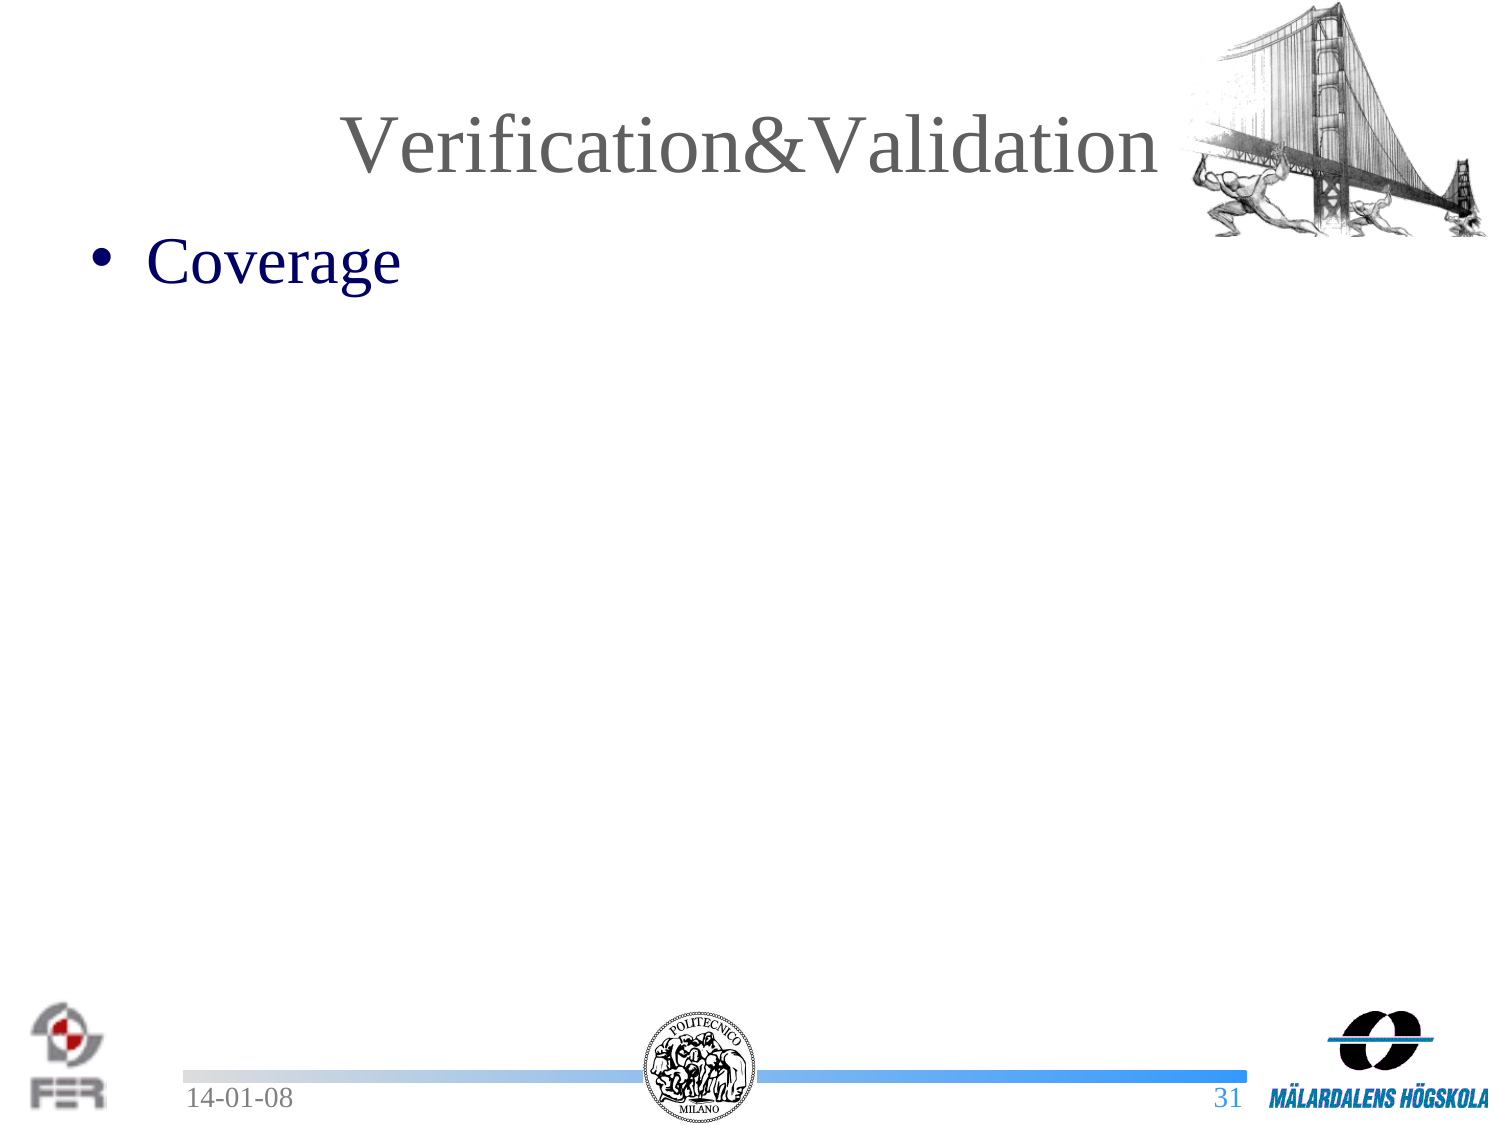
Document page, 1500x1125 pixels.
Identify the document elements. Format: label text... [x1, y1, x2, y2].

picture [1368, 1093, 1374, 1104]
picture [643, 1011, 757, 1123]
picture [1454, 1091, 1459, 1108]
list Coverage [75, 209, 1426, 952]
text_box [1186, 1070, 1258, 1114]
title Verification&Validation [75, 45, 1175, 209]
text_box 14-01-08 [171, 1070, 396, 1114]
picture [1269, 1011, 1488, 1108]
picture [29, 987, 107, 1125]
picture [1175, 0, 1488, 237]
picture [1435, 1096, 1441, 1104]
